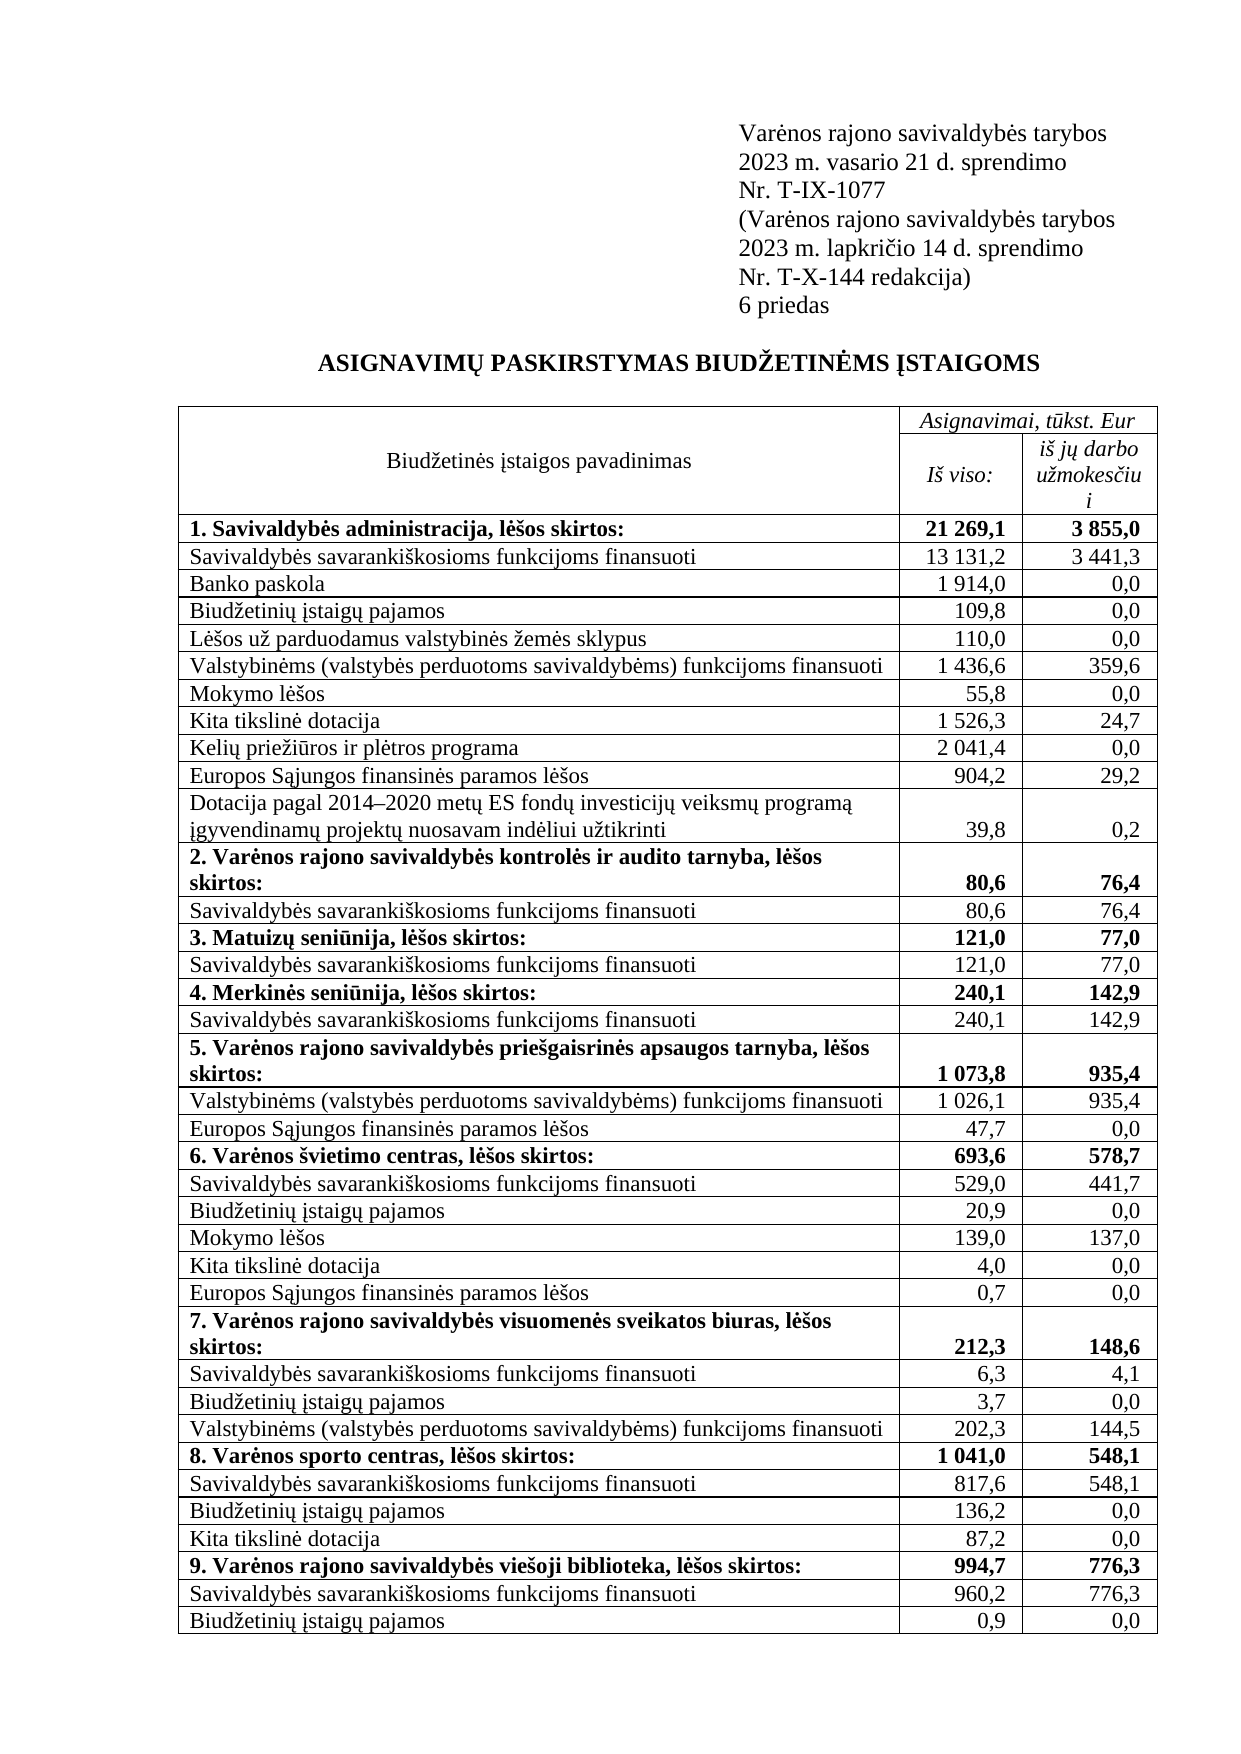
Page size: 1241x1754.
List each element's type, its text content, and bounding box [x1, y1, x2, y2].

table_cell [1158, 1469, 1180, 1496]
table_cell 0,0 [1023, 1279, 1157, 1306]
table_cell 0,0 [1023, 570, 1157, 596]
table_cell [1158, 514, 1180, 542]
table_cell 20,9 [900, 1197, 1022, 1223]
table_cell Mokymo lėšos [179, 1225, 899, 1251]
table_cell 0,0 [1023, 598, 1157, 624]
table_cell 1 914,0 [900, 570, 1022, 596]
table_cell 548,1 [1023, 1470, 1157, 1496]
table_cell 47,7 [900, 1115, 1022, 1141]
table_cell [1158, 734, 1180, 761]
table_cell iš jų darbo užmokesčiui [1023, 434, 1157, 514]
table_cell Kita tikslinė dotacija [179, 707, 899, 733]
table_cell 1 026,1 [900, 1088, 1022, 1114]
table_cell 212,3 [900, 1307, 1022, 1359]
table_cell Biudžetinių įstaigų pajamos [179, 1498, 899, 1524]
table_cell Savivaldybės savarankiškosioms funkcijoms finansuoti [179, 897, 899, 923]
table_cell Valstybinėms (valstybės perduotoms savivaldybėms) funkcijoms finansuoti [179, 652, 899, 679]
table_cell 13 131,2 [900, 543, 1022, 569]
text 2023 m. lapkričio 14 d. sprendimo [738, 233, 1181, 262]
table_cell 6,3 [900, 1360, 1022, 1387]
table_cell 2 041,4 [900, 735, 1022, 761]
table_cell 0,2 [1023, 789, 1157, 842]
table_cell 578,7 [1023, 1142, 1157, 1169]
table_cell [1158, 596, 1180, 624]
table_cell Dotacija pagal 2014–2020 metų ES fondų investicijų veiksmų programą įgyvendinamų projektų nuosavam indėliui užtikrinti [179, 789, 899, 842]
table_cell [1158, 788, 1180, 842]
table_cell [1158, 761, 1180, 788]
table_cell 136,2 [900, 1498, 1022, 1524]
table_cell 0,0 [1023, 1115, 1157, 1141]
table_cell [1158, 1169, 1180, 1196]
table_cell 0,0 [1023, 1252, 1157, 1278]
text Nr. T-IX-1077 [738, 176, 1181, 204]
table_cell 39,8 [900, 789, 1022, 842]
table_cell [1158, 433, 1180, 462]
table_cell [1158, 1033, 1180, 1086]
table_cell Savivaldybės savarankiškosioms funkcijoms finansuoti [179, 1006, 899, 1033]
table_cell Kelių priežiūros ir plėtros programa [179, 735, 899, 761]
table_cell 0,0 [1023, 735, 1157, 761]
table_cell [1158, 951, 1180, 978]
table_cell 142,9 [1023, 979, 1157, 1005]
table_cell 55,8 [900, 680, 1022, 706]
table_cell 776,3 [1023, 1552, 1157, 1578]
table_cell 110,0 [900, 625, 1022, 651]
table_cell 1 073,8 [900, 1034, 1022, 1086]
table_cell 994,7 [900, 1552, 1022, 1578]
table_cell [1158, 1278, 1180, 1306]
table_cell [1158, 1224, 1180, 1251]
table_cell [1158, 542, 1180, 569]
table_cell 29,2 [1023, 762, 1157, 788]
table_cell Banko paskola [179, 570, 899, 596]
table_cell [1158, 1005, 1180, 1033]
table_cell [1158, 1387, 1180, 1414]
table_cell 7. Varėnos rajono savivaldybės visuomenės sveikatos biuras, lėšos skirtos: [179, 1307, 899, 1359]
table_cell 3 441,3 [1023, 543, 1157, 569]
table_cell [1158, 651, 1180, 679]
table_header Asignavimai, tūkst. Eur [900, 407, 1157, 433]
table_cell 80,6 [900, 897, 1022, 923]
table_cell 0,0 [1023, 1197, 1157, 1223]
table_cell [1158, 679, 1180, 706]
table_cell [1158, 489, 1180, 514]
table_header [1158, 406, 1180, 433]
table_cell 4,1 [1023, 1360, 1157, 1387]
table_cell Biudžetinių įstaigų pajamos [179, 1197, 899, 1223]
table_cell 0,0 [1023, 680, 1157, 706]
table_cell 87,2 [900, 1525, 1022, 1551]
table_cell Valstybinėms (valstybės perduotoms savivaldybėms) funkcijoms finansuoti [179, 1415, 899, 1442]
table_cell 0,9 [900, 1607, 1022, 1633]
table_cell 148,6 [1023, 1307, 1157, 1359]
text Varėnos rajono savivaldybės tarybos [738, 118, 1181, 147]
table_cell 0,0 [1023, 625, 1157, 651]
table_cell 1. Savivaldybės administracija, lėšos skirtos: [179, 515, 899, 542]
table_cell Savivaldybės savarankiškosioms funkcijoms finansuoti [179, 1170, 899, 1196]
table_cell [1158, 706, 1180, 733]
table_cell 4,0 [900, 1252, 1022, 1278]
table_cell 240,1 [900, 979, 1022, 1005]
table_cell Europos Sąjungos finansinės paramos lėšos [179, 762, 899, 788]
table_cell 21 269,1 [900, 515, 1022, 542]
table_cell Savivaldybės savarankiškosioms funkcijoms finansuoti [179, 1580, 899, 1606]
table_cell [1158, 624, 1180, 651]
table_cell 3. Matuizų seniūnija, lėšos skirtos: [179, 924, 899, 951]
table_cell [1158, 1114, 1180, 1141]
table_cell 0,0 [1023, 1388, 1157, 1414]
table_cell 3,7 [900, 1388, 1022, 1414]
table_cell [1158, 1414, 1180, 1442]
table_cell Savivaldybės savarankiškosioms funkcijoms finansuoti [179, 1470, 899, 1496]
table_cell 693,6 [900, 1142, 1022, 1169]
table_cell [1158, 1306, 1180, 1359]
table_cell 109,8 [900, 598, 1022, 624]
table_cell Kita tikslinė dotacija [179, 1525, 899, 1551]
table_cell 1 526,3 [900, 707, 1022, 733]
table_cell [1158, 923, 1180, 951]
table_cell 960,2 [900, 1580, 1022, 1606]
table_cell 24,7 [1023, 707, 1157, 733]
table_cell 144,5 [1023, 1415, 1157, 1442]
table_cell 776,3 [1023, 1580, 1157, 1606]
table_cell [1158, 1579, 1180, 1606]
table_cell Mokymo lėšos [179, 680, 899, 706]
table_cell [1158, 842, 1180, 896]
table_cell [1158, 1086, 1180, 1114]
table_cell 548,1 [1023, 1443, 1157, 1469]
table_cell [1158, 569, 1180, 596]
table_cell Valstybinėms (valstybės perduotoms savivaldybėms) funkcijoms finansuoti [179, 1088, 899, 1114]
table_cell Savivaldybės savarankiškosioms funkcijoms finansuoti [179, 543, 899, 569]
table_cell 240,1 [900, 1006, 1022, 1033]
table_cell 904,2 [900, 762, 1022, 788]
table_cell 9. Varėnos rajono savivaldybės viešoji biblioteka, lėšos skirtos: [179, 1552, 899, 1578]
table_cell Europos Sąjungos finansinės paramos lėšos [179, 1279, 899, 1306]
table_cell 2. Varėnos rajono savivaldybės kontrolės ir audito tarnyba, lėšos skirtos: [179, 843, 899, 896]
table_cell [1158, 1496, 1180, 1524]
table_cell Savivaldybės savarankiškosioms funkcijoms finansuoti [179, 952, 899, 978]
table_cell 6. Varėnos švietimo centras, lėšos skirtos: [179, 1142, 899, 1169]
table_cell [1158, 1196, 1180, 1223]
table_cell 0,7 [900, 1279, 1022, 1306]
table_cell 76,4 [1023, 897, 1157, 923]
table_cell 121,0 [900, 924, 1022, 951]
table_cell 77,0 [1023, 952, 1157, 978]
table_cell [1158, 1524, 1180, 1551]
table_cell 202,3 [900, 1415, 1022, 1442]
table_cell 137,0 [1023, 1225, 1157, 1251]
table_cell Lėšos už parduodamus valstybinės žemės sklypus [179, 625, 899, 651]
table_cell Kita tikslinė dotacija [179, 1252, 899, 1278]
table_cell [1158, 896, 1180, 923]
table_cell 77,0 [1023, 924, 1157, 951]
table_cell [1158, 978, 1180, 1005]
table_cell Biudžetinių įstaigų pajamos [179, 1607, 899, 1633]
table_cell 76,4 [1023, 843, 1157, 896]
table_cell 0,0 [1023, 1498, 1157, 1524]
table_cell [1158, 1141, 1180, 1169]
table_cell 142,9 [1023, 1006, 1157, 1033]
table_cell 529,0 [900, 1170, 1022, 1196]
table_header Biudžetinės įstaigos pavadinimas [179, 407, 899, 514]
table_cell 0,0 [1023, 1525, 1157, 1551]
table_cell Iš viso: [900, 434, 1022, 514]
table_cell Savivaldybės savarankiškosioms funkcijoms finansuoti [179, 1360, 899, 1387]
table_cell Europos Sąjungos finansinės paramos lėšos [179, 1115, 899, 1141]
table_cell 1 436,6 [900, 652, 1022, 679]
text ASIGNAVIMŲ PASKIRSTYMAS BIUDŽETINĖMS ĮSTAIGOMS [177, 348, 1181, 377]
table_cell 0,0 [1023, 1607, 1157, 1633]
table_cell [1158, 1606, 1180, 1633]
table_cell [1158, 1551, 1180, 1578]
table_cell Biudžetinių įstaigų pajamos [179, 598, 899, 624]
table_cell 5. Varėnos rajono savivaldybės priešgaisrinės apsaugos tarnyba, lėšos skirtos: [179, 1034, 899, 1086]
table_cell 359,6 [1023, 652, 1157, 679]
table_cell 935,4 [1023, 1034, 1157, 1086]
table_cell 80,6 [900, 843, 1022, 896]
table_cell 121,0 [900, 952, 1022, 978]
table_cell [1158, 1442, 1180, 1469]
table_cell 1 041,0 [900, 1443, 1022, 1469]
text Nr. T-X-144 redakcija) [738, 262, 1181, 291]
table_cell 139,0 [900, 1225, 1022, 1251]
table_cell 817,6 [900, 1470, 1022, 1496]
table_cell 3 855,0 [1023, 515, 1157, 542]
text (Varėnos rajono savivaldybės tarybos [738, 204, 1181, 233]
text 6 priedas [738, 291, 1181, 319]
table_cell 4. Merkinės seniūnija, lėšos skirtos: [179, 979, 899, 1005]
table_cell [1158, 1359, 1180, 1387]
table_cell [1158, 462, 1180, 489]
table_cell Biudžetinių įstaigų pajamos [179, 1388, 899, 1414]
table_cell 8. Varėnos sporto centras, lėšos skirtos: [179, 1443, 899, 1469]
text 2023 m. vasario 21 d. sprendimo [738, 147, 1181, 176]
table_cell 935,4 [1023, 1088, 1157, 1114]
table_cell 441,7 [1023, 1170, 1157, 1196]
table_cell [1158, 1251, 1180, 1278]
